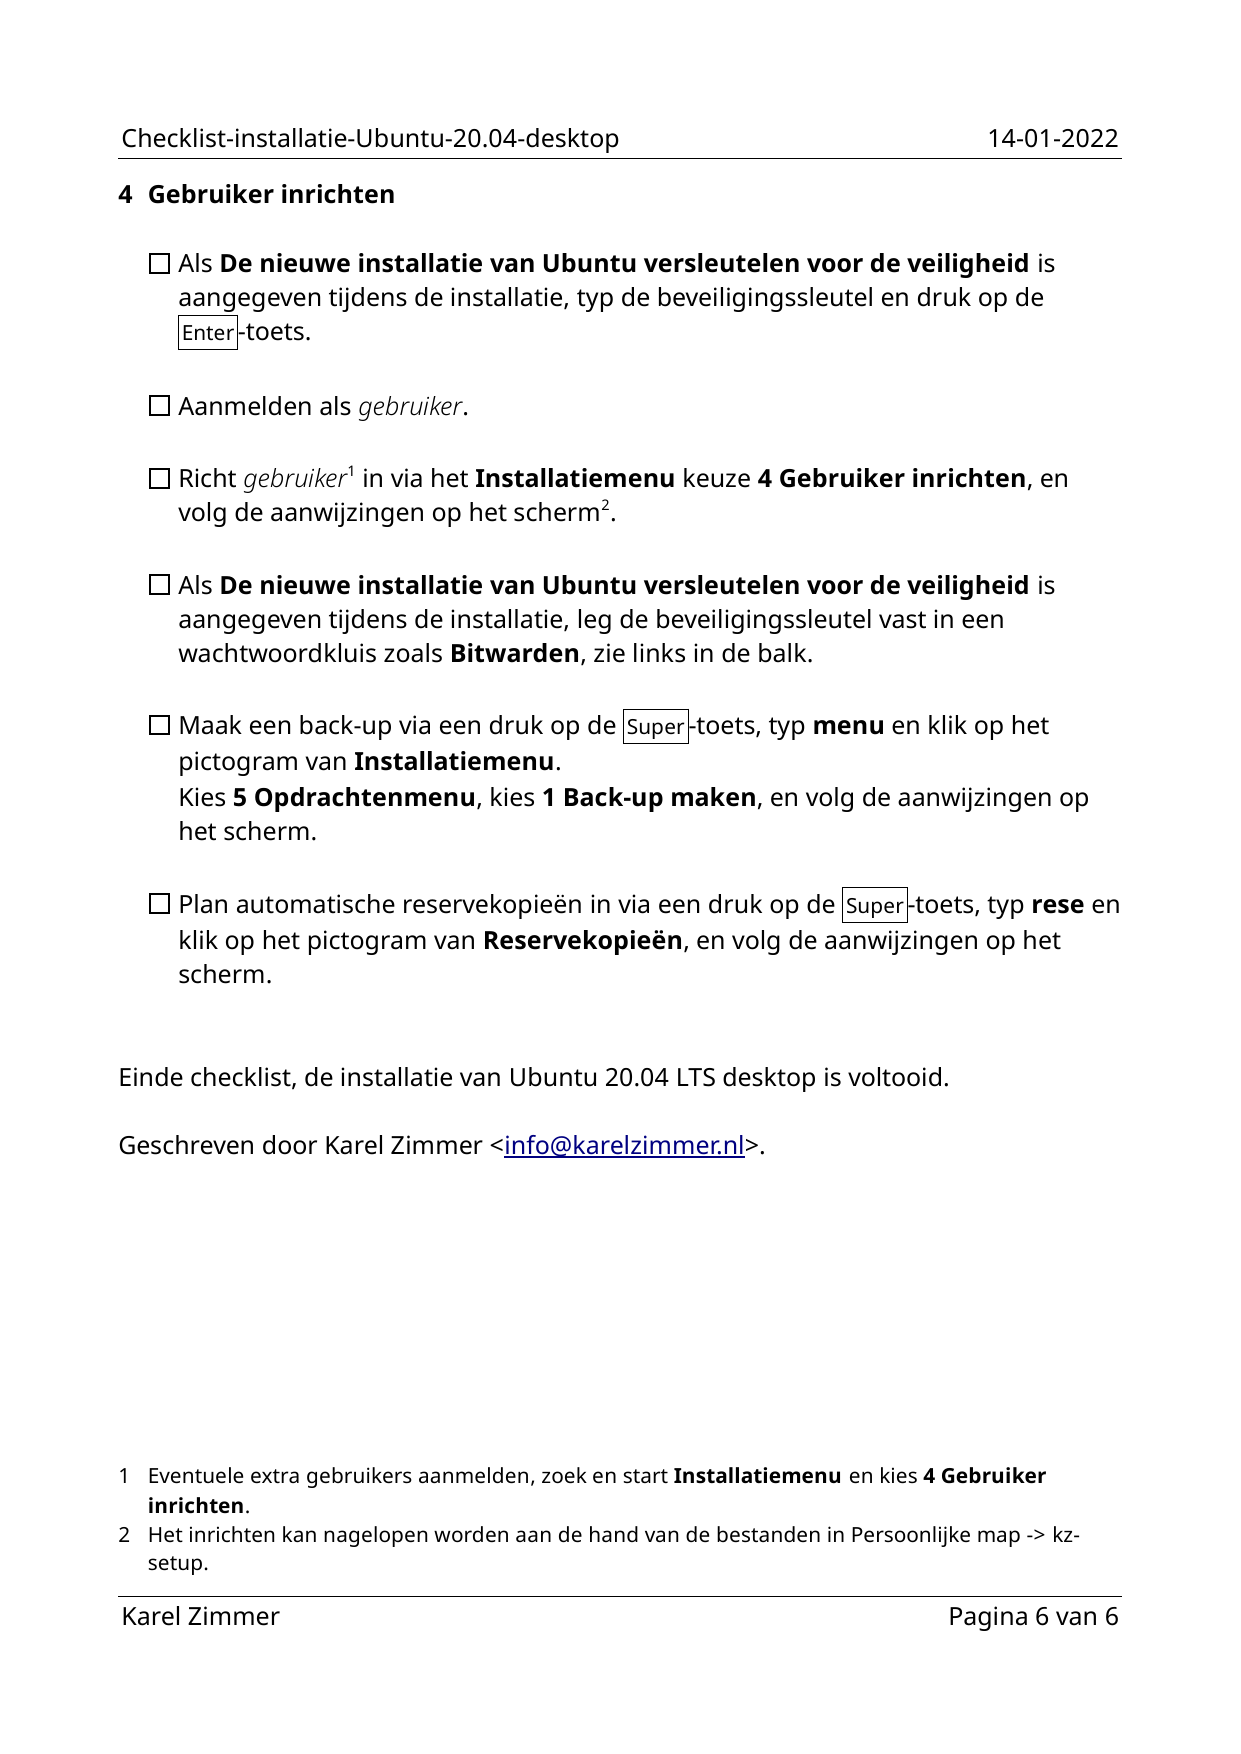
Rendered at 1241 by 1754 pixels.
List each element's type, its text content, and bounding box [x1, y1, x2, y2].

table_cell [141, 460, 177, 530]
table_cell Plan automatische reservekopieën in via een druk op de Super-toets, typ rese en klik op het pictogram van Reservekopieën, en volg de aanwijzingen op het scherm. [177, 886, 1122, 992]
table_cell [141, 707, 177, 779]
table_header Als De nieuwe installatie van Ubuntu versleutelen voor de veiligheid is aangegeven tijdens de installatie, typ de beveiligingssleutel en druk op de Enter-toets. [177, 245, 1122, 351]
table_cell Als De nieuwe installatie van Ubuntu versleutelen voor de veiligheid is aangegeven tijdens de installatie, leg de beveiligingssleutel vast in een wachtwoordkluis zoals Bitwarden, zie links in de balk. [177, 566, 1122, 671]
list Gebruiker inrichten [118, 177, 1122, 211]
table_cell [141, 849, 177, 886]
table_cell Kies 5 Opdrachtenmenu, kies 1 Back-up maken, en volg de aanwijzingen op het scherm. [177, 779, 1122, 849]
table_cell [141, 566, 177, 671]
table_cell [141, 351, 177, 387]
table_header [141, 245, 177, 351]
table_cell [177, 424, 1122, 460]
table_cell Richt gebruiker in via het Installatiemenu keuze 4 Gebruiker inrichten, en volg de aanwijzingen op het scherm. [177, 460, 1122, 530]
table_cell [177, 671, 1122, 707]
table_cell [177, 351, 1122, 387]
table_cell [141, 388, 177, 424]
table_cell [141, 671, 177, 707]
table_cell [141, 779, 177, 849]
table_cell [177, 849, 1122, 886]
text Einde checklist, de installatie van Ubuntu 20.04 LTS desktop is voltooid. [118, 1060, 1122, 1094]
table_cell Aanmelden als gebruiker. [177, 388, 1122, 424]
text Geschreven door Karel Zimmer <info@karelzimmer.nl>. [118, 1128, 1122, 1162]
table_cell [177, 530, 1122, 566]
table_cell [141, 886, 177, 992]
table_cell Maak een back-up via een druk op de Super-toets, typ menu en klik op het pictogram van Installatiemenu. [177, 707, 1122, 779]
table_cell [141, 424, 177, 460]
table_cell [141, 530, 177, 566]
